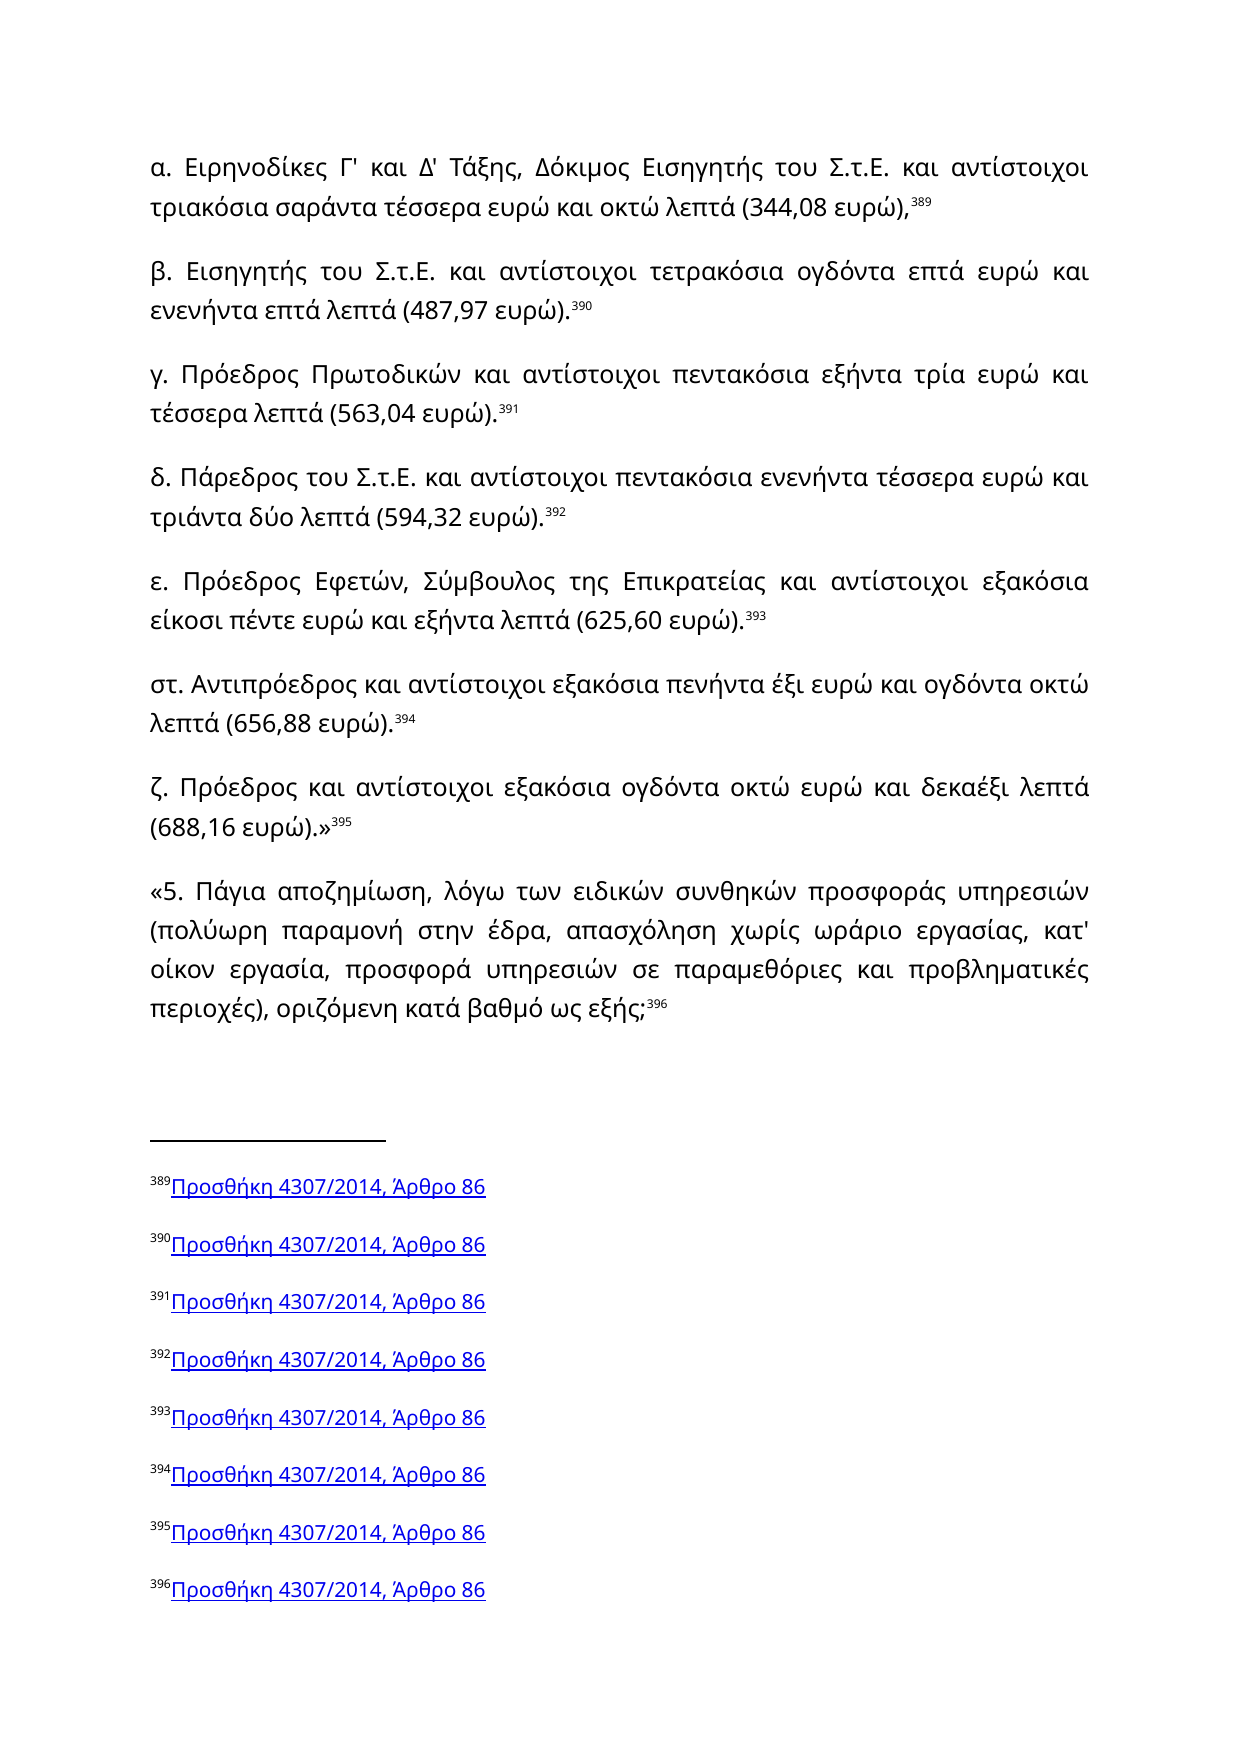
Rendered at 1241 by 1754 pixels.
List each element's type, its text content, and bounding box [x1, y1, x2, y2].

text Προσθήκη 4307/2014, Άρθρο 86 [150, 1172, 1090, 1201]
text στ. Αντιπρόεδρος και αντίστοιχοι εξακόσια πενήντα έξι ευρώ και ογδόντα οκτώ λεπτά (656,88 ευρώ). [150, 667, 1090, 740]
text Προσθήκη 4307/2014, Άρθρο 86 [150, 1518, 1090, 1546]
text Προσθήκη 4307/2014, Άρθρο 86 [150, 1576, 1090, 1604]
text Προσθήκη 4307/2014, Άρθρο 86 [150, 1460, 1090, 1489]
text Προσθήκη 4307/2014, Άρθρο 86 [150, 1287, 1090, 1316]
text γ. Πρόεδρος Πρωτοδικών και αντίστοιχοι πεντακόσια εξήντα τρία ευρώ και τέσσερα λεπτά (563,04 ευρώ). [150, 357, 1090, 430]
text α. Ειρηνοδίκες Γ' και Δ' Τάξης, Δόκιμος Εισηγητής του Σ.τ.Ε. και αντίστοιχοι τριακόσια σαράντα τέσσερα ευρώ και οκτώ λεπτά (344,08 ευρώ), [150, 150, 1090, 223]
text ε. Πρόεδρος Εφετών, Σύμβουλος της Επικρατείας και αντίστοιχοι εξακόσια είκοσι πέντε ευρώ και εξήντα λεπτά (625,60 ευρώ). [150, 563, 1090, 637]
text Προσθήκη 4307/2014, Άρθρο 86 [150, 1230, 1090, 1258]
text ζ. Πρόεδρος και αντίστοιχοι εξακόσια ογδόντα οκτώ ευρώ και δεκαέξι λεπτά (688,16 ευρώ).» [150, 770, 1090, 843]
text «5. Πάγια αποζημίωση, λόγω των ειδικών συνθηκών προσφοράς υπηρεσιών (πολύωρη παραμονή στην έδρα, απασχόληση χωρίς ωράριο εργασίας, κατ' οίκον εργασία, προσφορά υπηρεσιών σε παραμεθόριες και προβληματικές περιοχές), οριζόμενη κατά βαθμό ως εξής; [150, 873, 1090, 1025]
text δ. Πάρεδρος του Σ.τ.Ε. και αντίστοιχοι πεντακόσια ενενήντα τέσσερα ευρώ και τριάντα δύο λεπτά (594,32 ευρώ). [150, 460, 1090, 533]
text Προσθήκη 4307/2014, Άρθρο 86 [150, 1403, 1090, 1431]
text β. Εισηγητής του Σ.τ.Ε. και αντίστοιχοι τετρακόσια ογδόντα επτά ευρώ και ενενήντα επτά λεπτά (487,97 ευρώ). [150, 253, 1090, 327]
text Προσθήκη 4307/2014, Άρθρο 86 [150, 1345, 1090, 1373]
